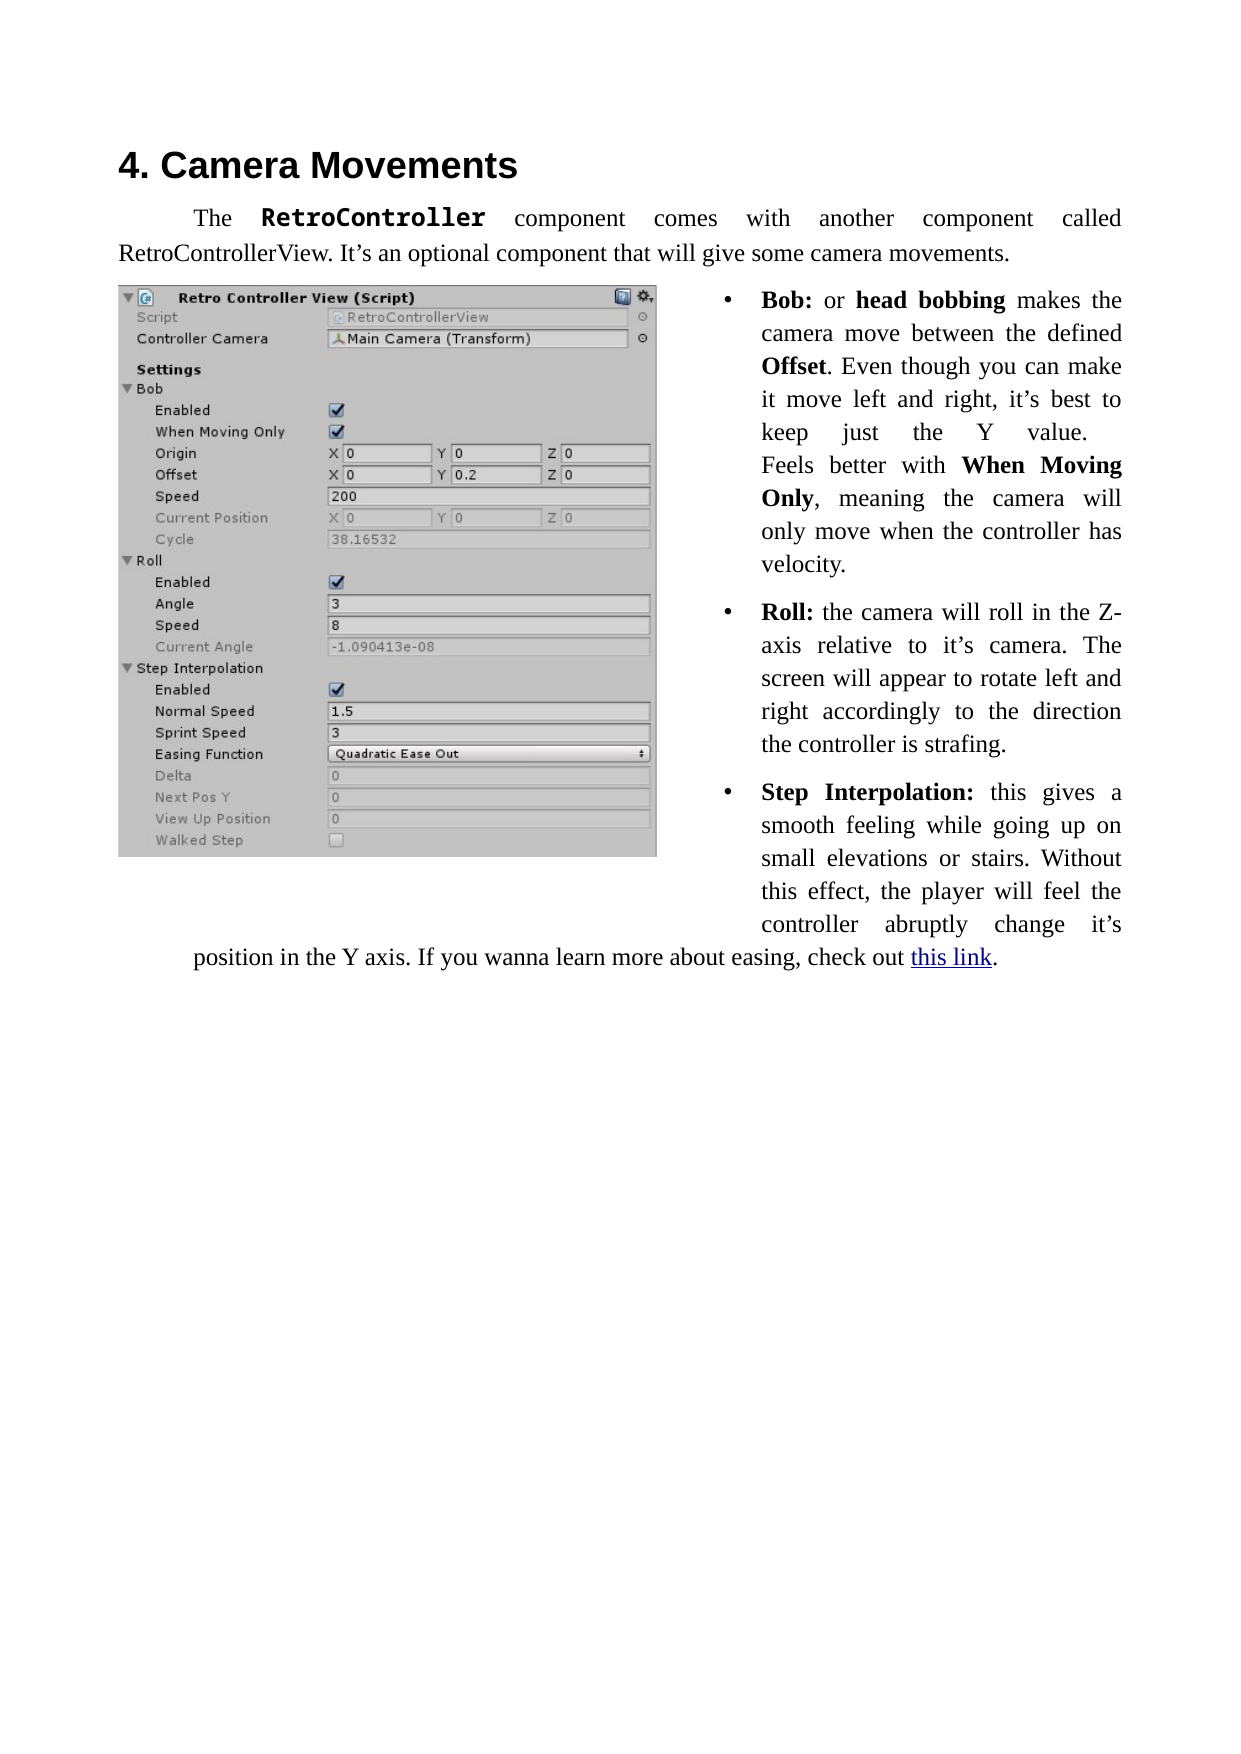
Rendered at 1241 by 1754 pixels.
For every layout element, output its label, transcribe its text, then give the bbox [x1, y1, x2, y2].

text The RetroController component comes with another component called RetroControllerView. It’s an optional component that will give some camera movements. [118, 199, 1122, 266]
list Bob: or head bobbing makes the camera move between the defined Offset. Even though you can make it move left and right, it’s best to keep just the Y value. Feels better with When Moving Only, meaning the camera will only move when the controller has velocity. [657, 285, 1122, 578]
subtitle 4. Camera Movements [118, 143, 1122, 187]
list Step Interpolation: this gives a smooth feeling while going up on small elevations or stairs. Without this effect, the player will feel the controller abruptly change it’s position in the Y axis. If you wanna learn more about easing, check out this link. [156, 777, 1122, 971]
list Roll: the camera will roll in the Z-axis relative to it’s camera. The screen will appear to rotate left and right accordingly to the direction the controller is strafing. [657, 597, 1122, 758]
picture [118, 285, 657, 857]
